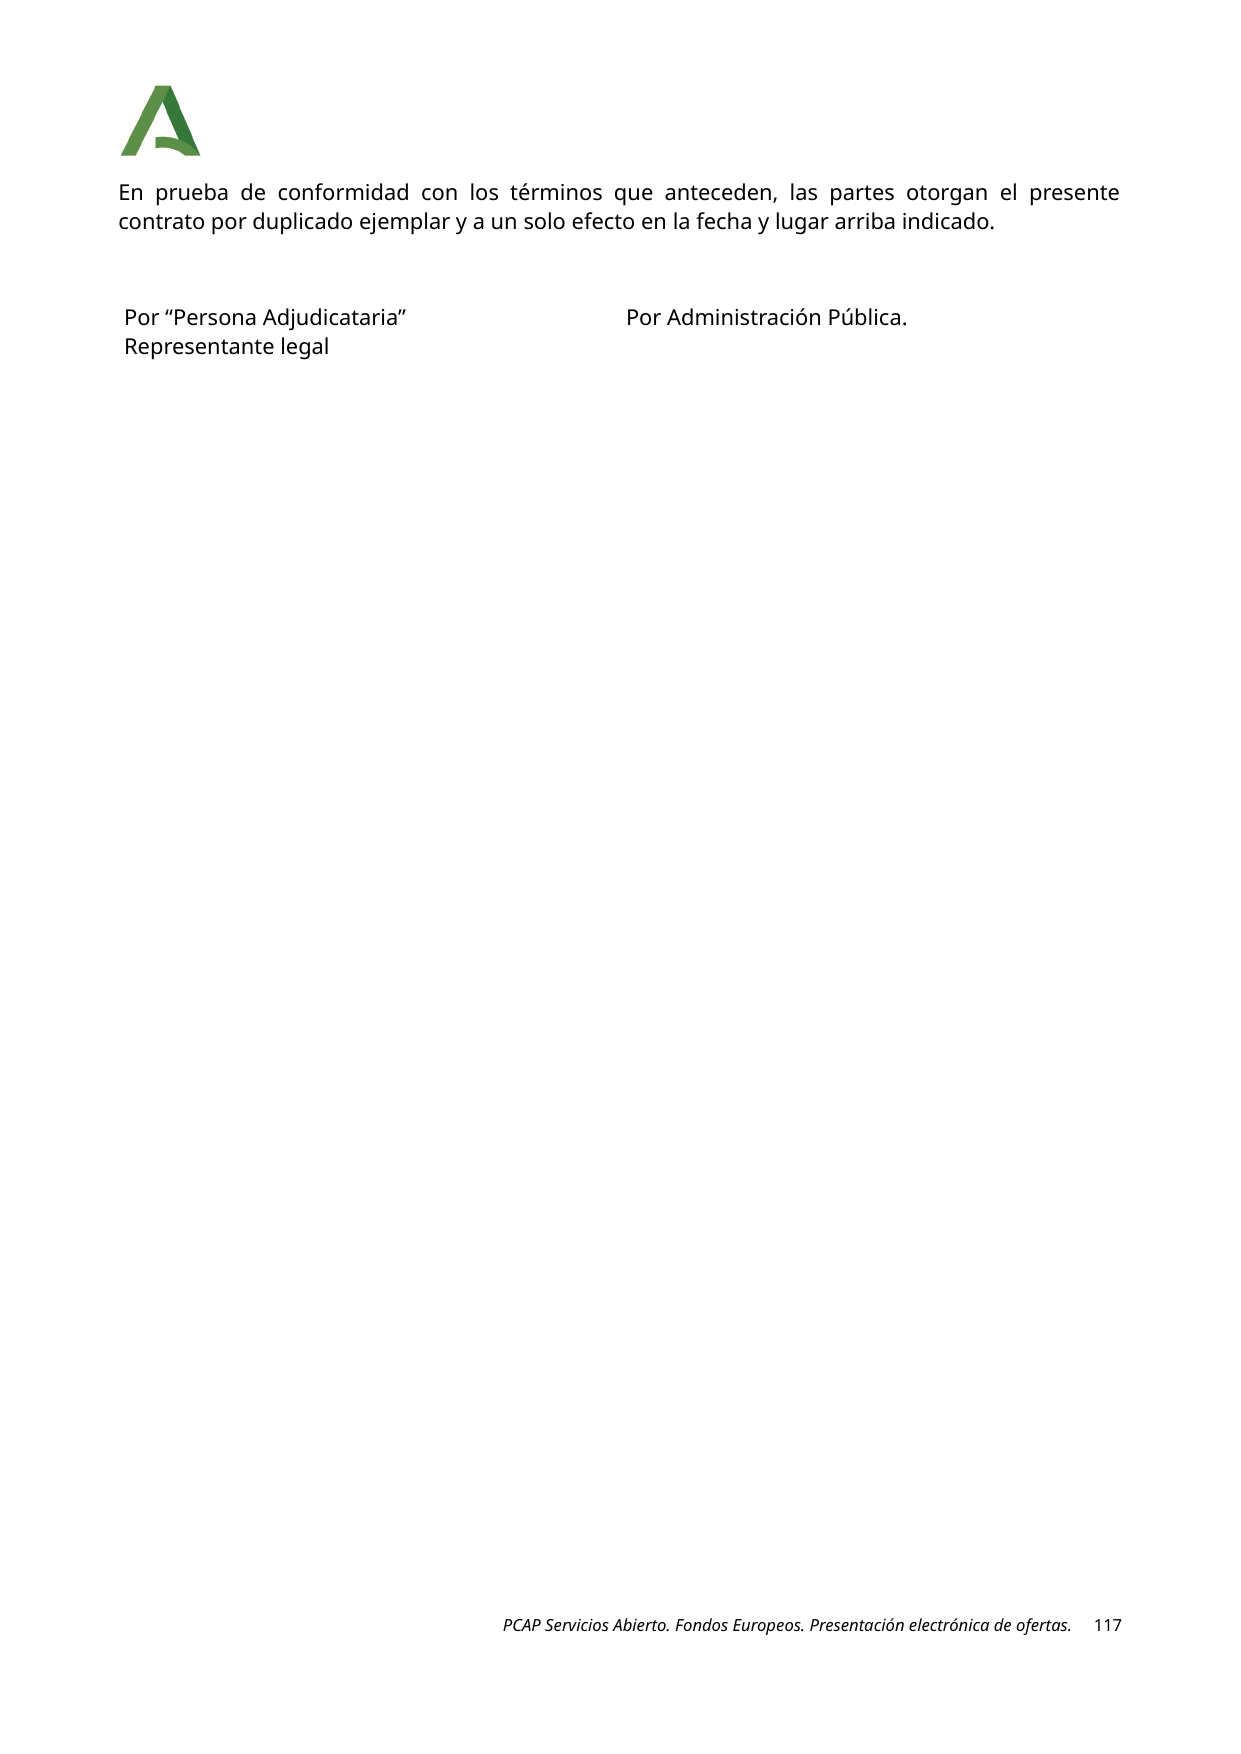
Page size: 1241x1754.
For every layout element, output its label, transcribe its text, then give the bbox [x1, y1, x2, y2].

table_header Por Administración Pública. [620, 296, 1122, 367]
text En prueba de conformidad con los términos que anteceden, las partes otorgan el presente contrato por duplicado ejemplar y a un solo efecto en la fecha y lugar arriba indicado. [118, 177, 1122, 236]
table_header Por “Persona Adjudicataria” Representante legal [118, 296, 620, 367]
picture [116, 81, 205, 160]
